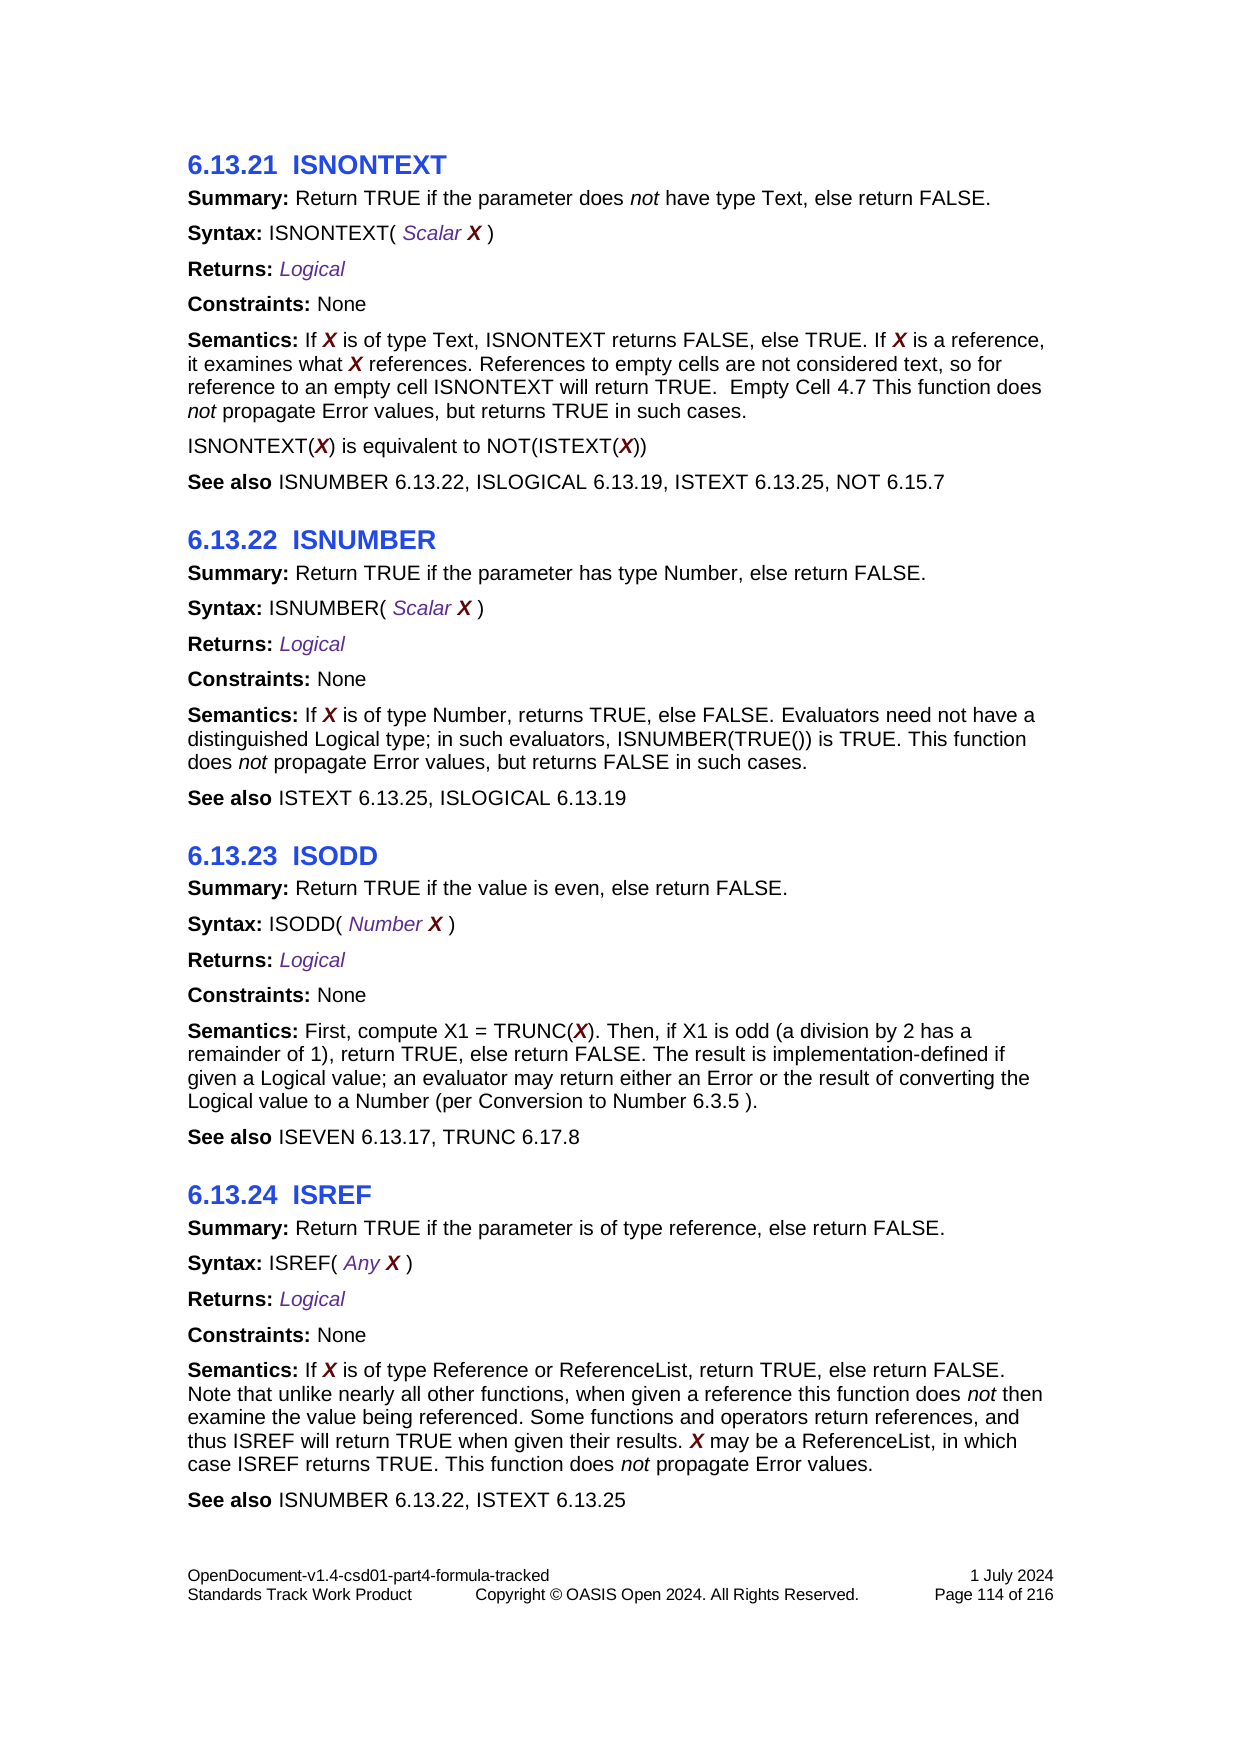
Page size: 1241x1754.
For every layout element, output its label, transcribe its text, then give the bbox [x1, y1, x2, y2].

text Summary: Return TRUE if the parameter has type Number, else return FALSE. [187, 561, 1053, 584]
text Semantics: If X is of type Text, ISNONTEXT returns FALSE, else TRUE. If X is a reference, it examines what X references. References to empty cells are not considered text, so for reference to an empty cell ISNONTEXT will return TRUE. Empty Cell 4.7 This function does not propagate Error values, but returns TRUE in such cases. [187, 328, 1053, 423]
text See also ISEVEN 6.13.17, TRUNC 6.17.8 [187, 1126, 1053, 1149]
text Semantics: If X is of type Reference or ReferenceList, return TRUE, else return FALSE. Note that unlike nearly all other functions, when given a reference this function does not then examine the value being referenced. Some functions and operators return references, and thus ISREF will return TRUE when given their results. X may be a ReferenceList, in which case ISREF returns TRUE. This function does not propagate Error values. [187, 1359, 1053, 1476]
text Syntax: ISNONTEXT( Scalar X ) [187, 222, 1053, 245]
text Constraints: None [187, 1323, 1053, 1347]
text Returns: Logical [187, 1287, 1053, 1311]
text Syntax: ISREF( Any X ) [187, 1252, 1053, 1275]
text ISNONTEXT(X) is equivalent to NOT(ISTEXT(X)) [187, 435, 1053, 458]
text Semantics: First, compute X1 = TRUNC(X). Then, if X1 is odd (a division by 2 has a remainder of 1), return TRUE, else return FALSE. The result is implementation-defined if given a Logical value; an evaluator may return either an Error or the result of converting the Logical value to a Number (per Conversion to Number 6.3.5 ). [187, 1019, 1053, 1113]
text Syntax: ISODD( Number X ) [187, 912, 1053, 936]
text Syntax: ISNUMBER( Scalar X ) [187, 597, 1053, 620]
text See also ISNUMBER 6.13.22, ISLOGICAL 6.13.19, ISTEXT 6.13.25, NOT 6.15.7 [187, 470, 1053, 494]
text Constraints: None [187, 293, 1053, 316]
text Returns: Logical [187, 632, 1053, 656]
text Semantics: If X is of type Number, returns TRUE, else FALSE. Evaluators need not have a distinguished Logical type; in such evaluators, ISNUMBER(TRUE()) is TRUE. This function does not propagate Error values, but returns FALSE in such cases. [187, 703, 1053, 774]
text Summary: Return TRUE if the value is even, else return FALSE. [187, 877, 1053, 900]
subtitle ISREF [187, 1180, 1053, 1210]
subtitle ISODD [187, 841, 1053, 871]
text See also ISNUMBER 6.13.22, ISTEXT 6.13.25 [187, 1488, 1053, 1512]
text Constraints: None [187, 984, 1053, 1007]
text Summary: Return TRUE if the parameter is of type reference, else return FALSE. [187, 1216, 1053, 1240]
text Constraints: None [187, 668, 1053, 691]
subtitle ISNONTEXT [187, 150, 1053, 180]
text Summary: Return TRUE if the parameter does not have type Text, else return FALSE. [187, 186, 1053, 209]
text Returns: Logical [187, 257, 1053, 281]
text See also ISTEXT 6.13.25, ISLOGICAL 6.13.19 [187, 786, 1053, 810]
text Returns: Logical [187, 948, 1053, 972]
subtitle ISNUMBER [187, 525, 1053, 555]
